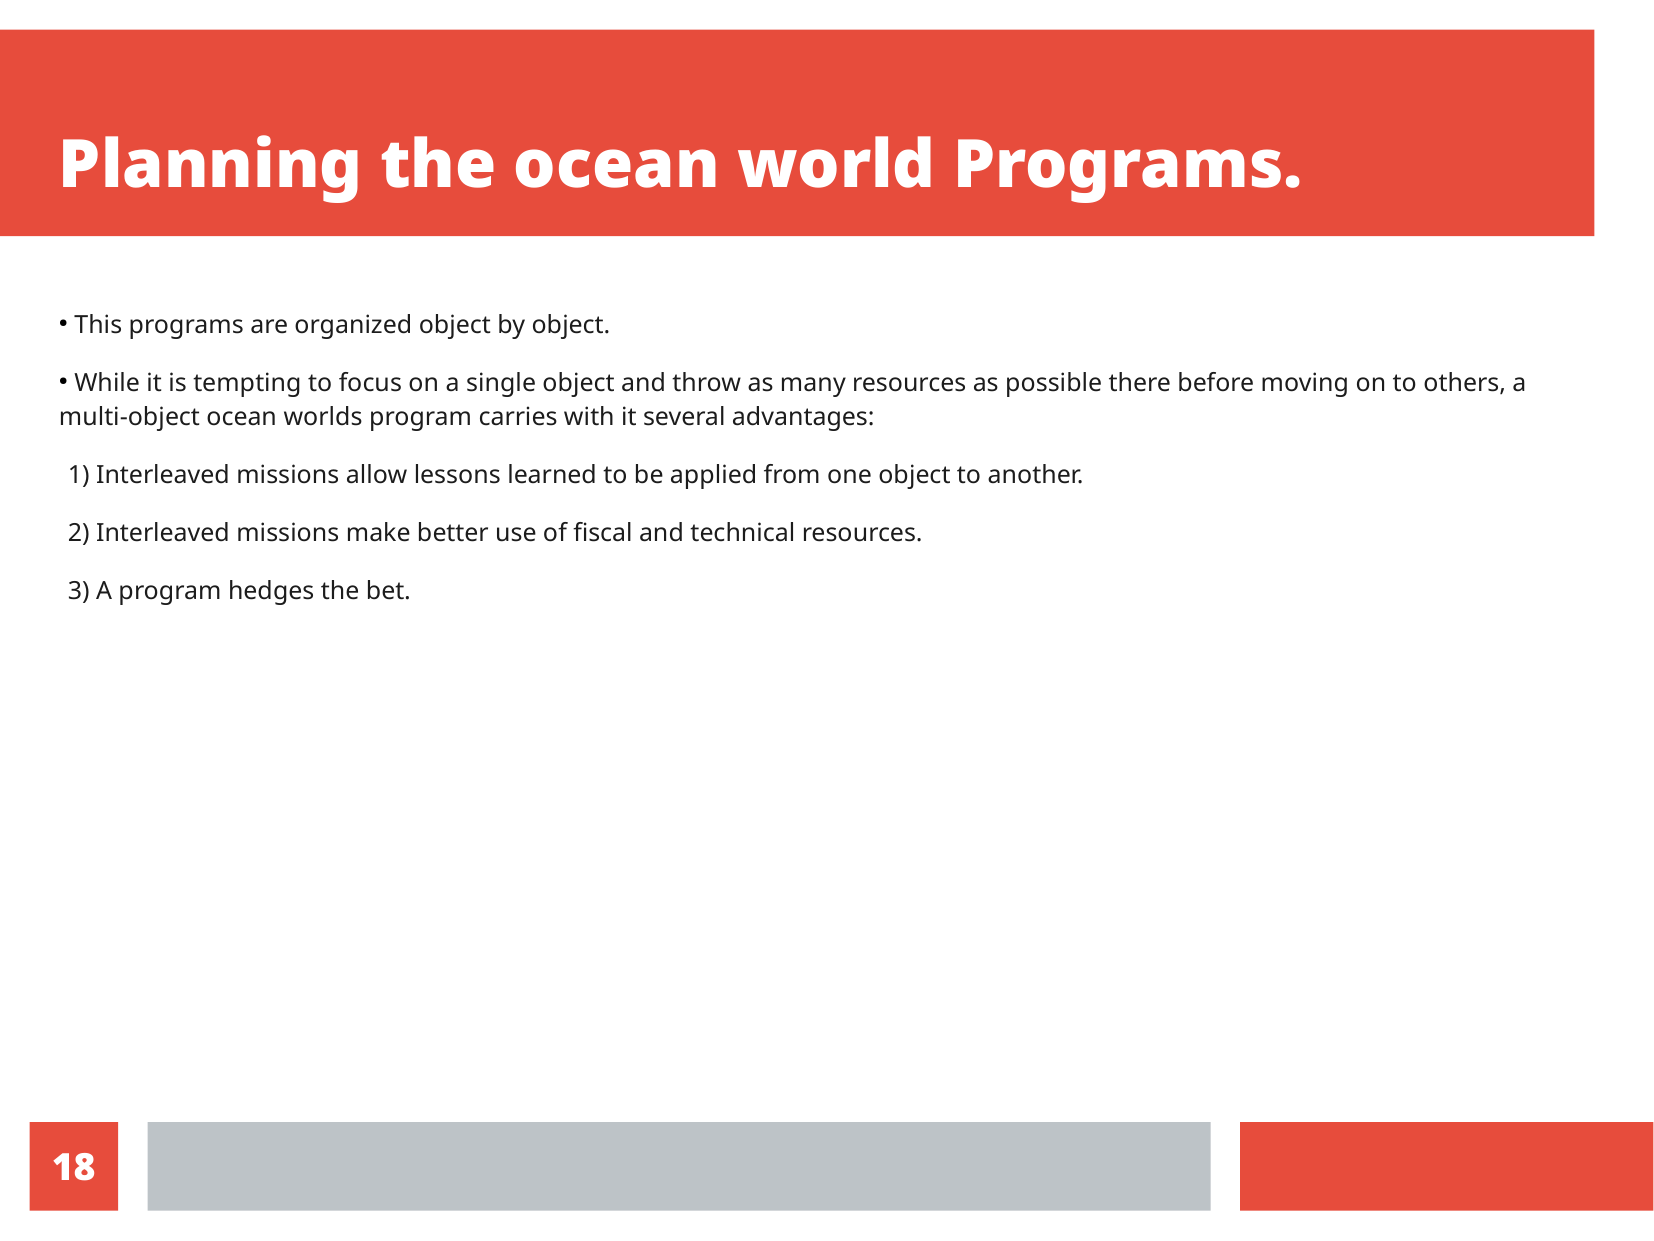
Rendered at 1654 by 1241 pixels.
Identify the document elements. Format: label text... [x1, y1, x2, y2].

title Planning the ocean world Programs. [59, 59, 1595, 207]
list This programs are organized object by object. While it is tempting to focus on a single object and throw as many resources as possible there before moving on to others, a multi-object ocean worlds program carries with it several advantages: 1) Interleaved missions allow lessons learned to be applied from one object to another. 2) Interleaved missions make better use of fiscal and technical resources. 3) A program hedges the bet. [59, 307, 1565, 1093]
